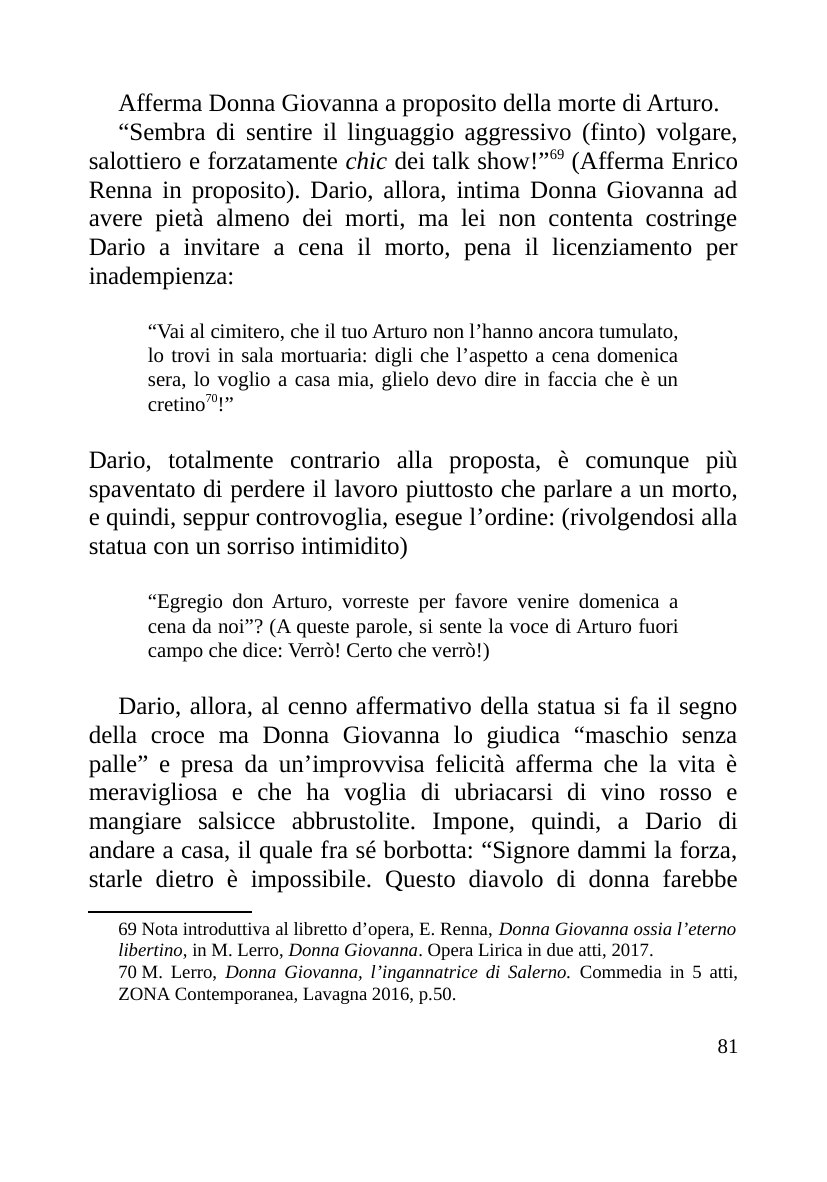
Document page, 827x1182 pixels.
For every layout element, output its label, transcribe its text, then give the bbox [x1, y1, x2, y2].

text Afferma Donna Giovanna a proposito della morte di Arturo. [88, 88, 738, 117]
text M. Lerro, Donna Giovanna, l’ingannatrice di Salerno. Commedia in 5 atti, Zona Contemporanea, Lavagna 2016, p.50. [118, 961, 738, 1004]
text “Egregio don Arturo, vorreste per favore venire domenica a cena da noi”? (A queste parole, si sente la voce di Arturo fuori campo che dice: Verrò! Certo che verrò!) [148, 589, 679, 662]
text Nota introduttiva al libretto d’opera, E. Renna, Donna Giovanna ossia l’eterno libertino, in M. Lerro, Donna Giovanna. Opera Lirica in due atti, 2017. [118, 918, 738, 961]
text “Vai al cimitero, che il tuo Arturo non l’hanno ancora tumulato, lo trovi in sala mortuaria: digli che l’aspetto a cena domenica sera, lo voglio a casa mia, glielo devo dire in faccia che è un cretino!” [148, 319, 679, 416]
text “Sembra di sentire il linguaggio aggressivo (finto) volgare, salottiero e forzatamente chic dei talk show!” (Afferma Enrico Renna in proposito). Dario, allora, intima Donna Giovanna ad avere pietà almeno dei morti, ma lei non contenta costringe Dario a invitare a cena il morto, pena il licenziamento per inadempienza: [88, 117, 738, 290]
text Dario, totalmente contrario alla proposta, è comunque più spaventato di perdere il lavoro piuttosto che parlare a un morto, e quindi, seppur controvoglia, esegue l’ordine: (rivolgendosi alla statua con un sorriso intimidito) [88, 445, 738, 560]
text Dario, allora, al cenno affermativo della statua si fa il segno della croce ma Donna Giovanna lo giudica “maschio senza palle” e presa da un’improvvisa felicità afferma che la vita è meravigliosa e che ha voglia di ubriacarsi di vino rosso e mangiare salsicce abbrustolite. Impone, quindi, a Dario di andare a casa, il quale fra sé borbotta: “Signore dammi la forza, starle dietro è impossibile. Questo diavolo di donna farebbe [88, 691, 738, 892]
